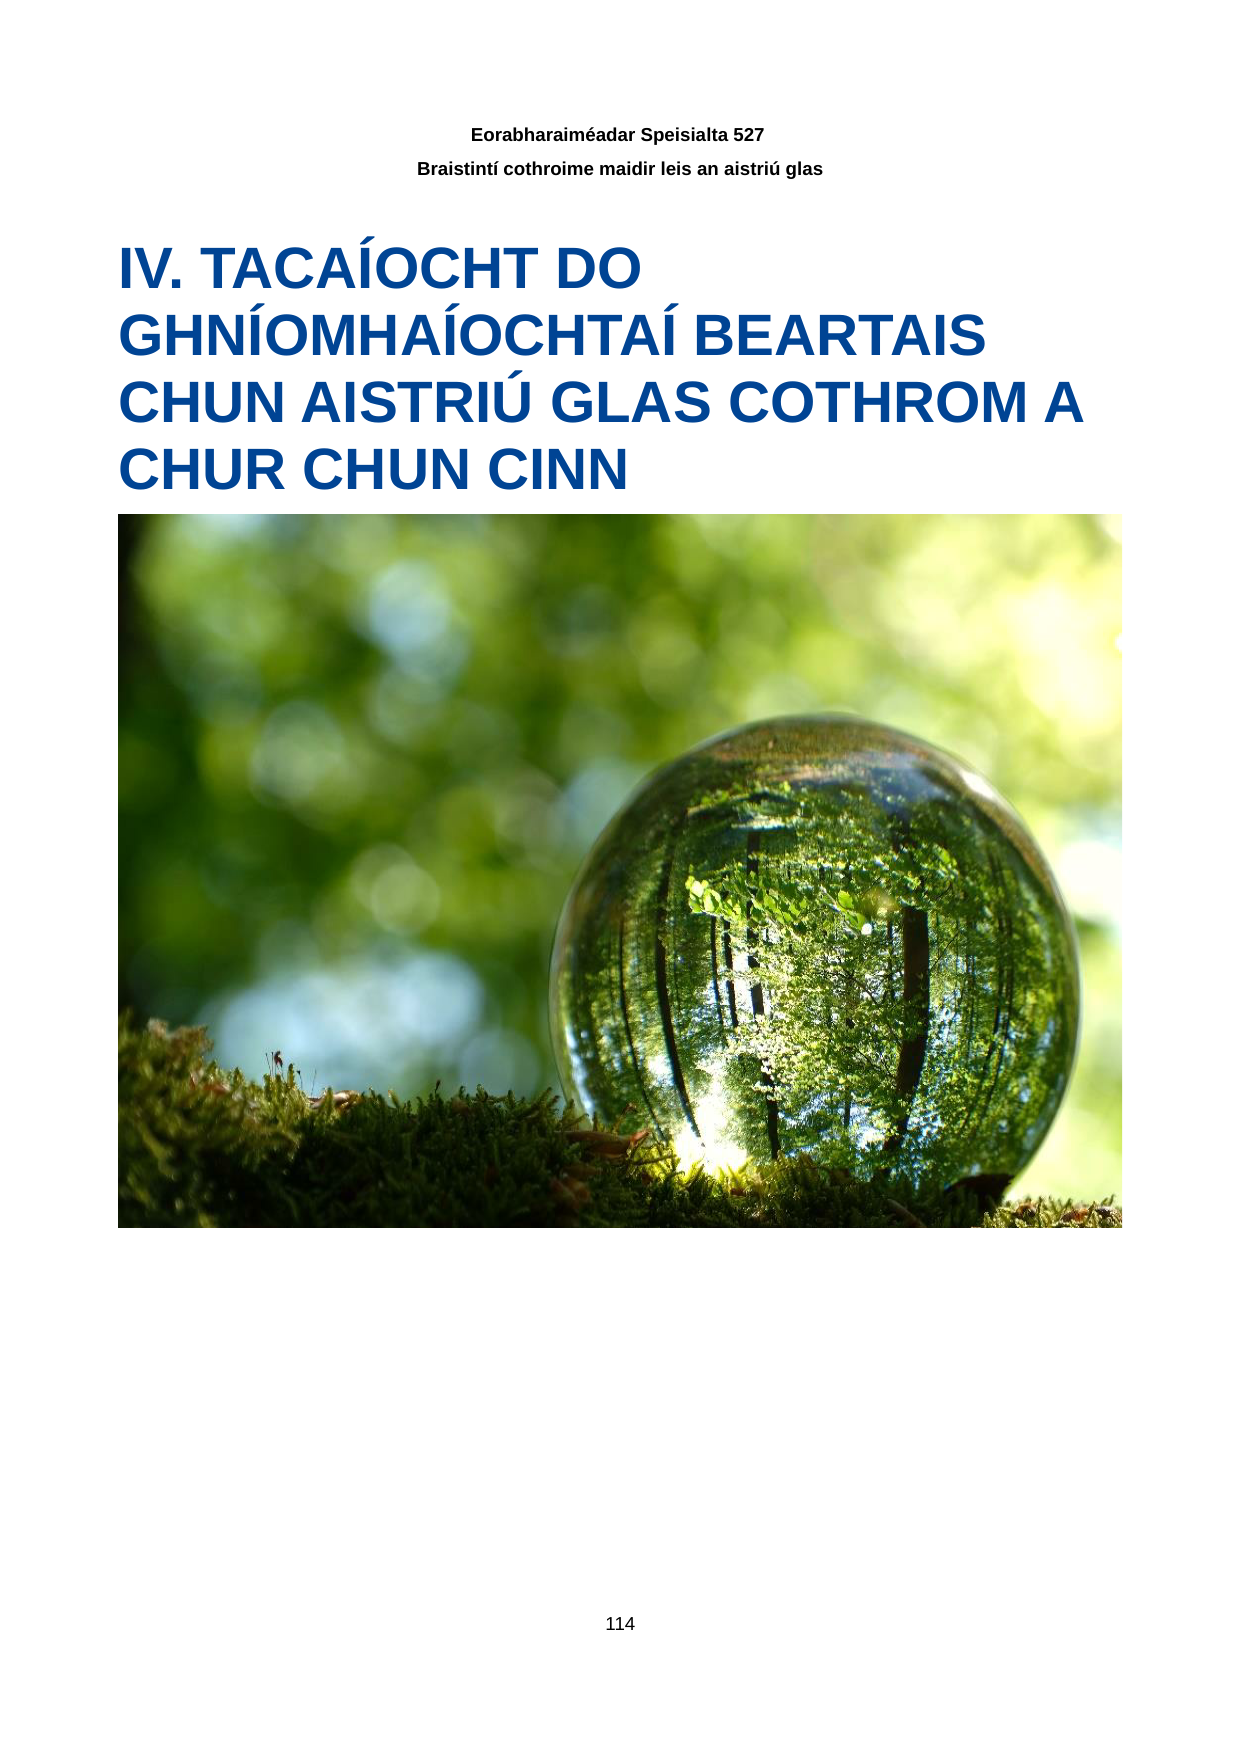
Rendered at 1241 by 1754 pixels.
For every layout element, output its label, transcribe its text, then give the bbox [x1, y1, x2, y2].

subtitle IV. TACAÍOCHT DO GHNÍOMHAÍOCHTAÍ BEARTAIS CHUN AISTRIÚ GLAS COTHROM A CHUR CHUN CINN [118, 233, 1122, 502]
picture [118, 514, 1123, 1228]
